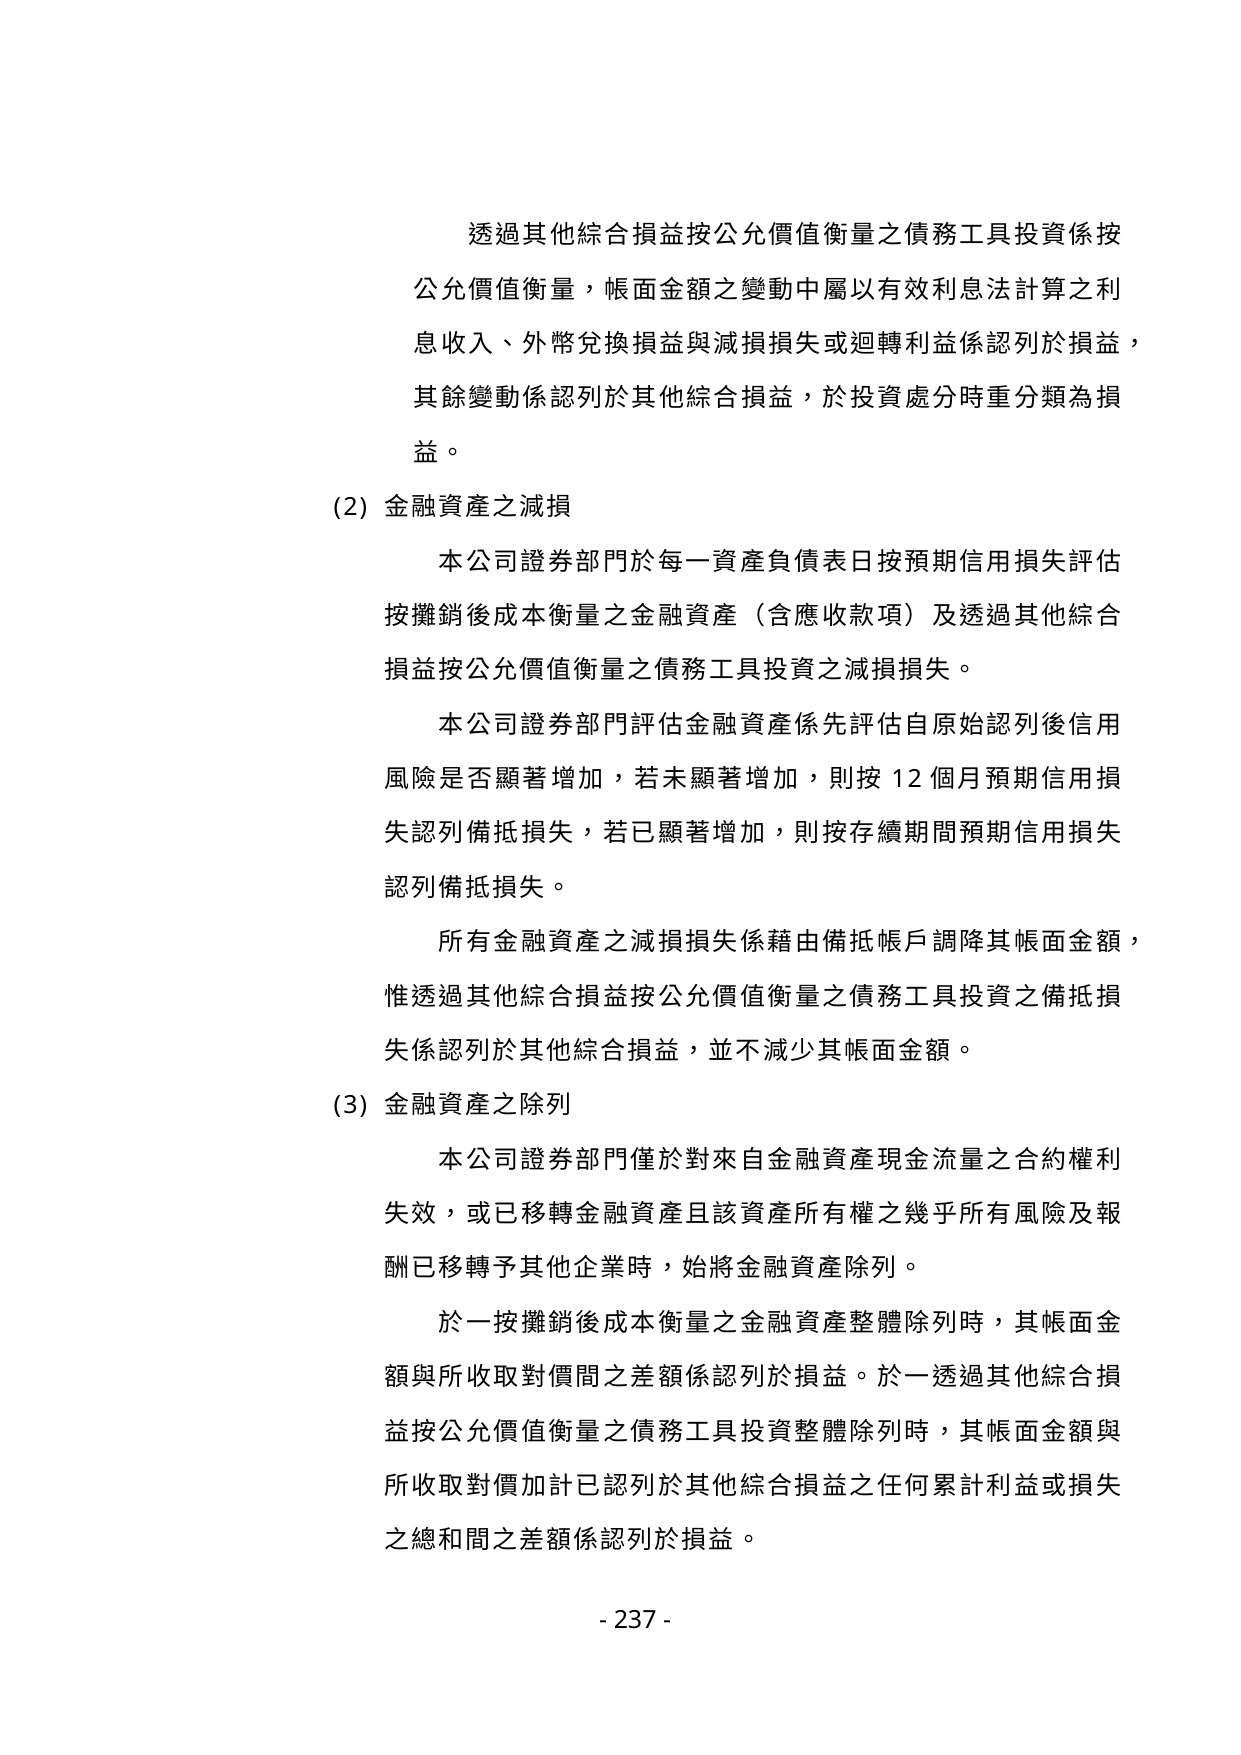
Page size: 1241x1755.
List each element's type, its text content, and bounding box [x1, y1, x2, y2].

text 透過其他綜合損益按公允價值衡量之債務工具投資係按公允價值衡量，帳面金額之變動中屬以有效利息法計算之利息收入、外幣兌換損益與減損損失或迴轉利益係認列於損益，其餘變動係認列於其他綜合損益，於投資處分時重分類為損益。 [413, 215, 1122, 468]
text 所有金融資產之減損損失係藉由備抵帳戶調降其帳面金額，惟透過其他綜合損益按公允價值衡量之債務工具投資之備抵損失係認列於其他綜合損益，並不減少其帳面金額。 [384, 922, 1122, 1067]
text 本公司證券部門評估金融資產係先評估自原始認列後信用風險是否顯著增加，若未顯著增加，則按12個月預期信用損失認列備抵損失，若已顯著增加，則按存續期間預期信用損失認列備抵損失。 [384, 704, 1122, 903]
text 本公司證券部門僅於對來自金融資產現金流量之合約權利失效，或已移轉金融資產且該資產所有權之幾乎所有風險及報酬已移轉予其他企業時，始將金融資產除列。 [384, 1139, 1122, 1284]
text (3) 金融資產之除列 [325, 1085, 1122, 1121]
text 於一按攤銷後成本衡量之金融資產整體除列時，其帳面金額與所收取對價間之差額係認列於損益。於一透過其他綜合損益按公允價值衡量之債務工具投資整體除列時，其帳面金額與所收取對價加計已認列於其他綜合損益之任何累計利益或損失之總和間之差額係認列於損益。 [384, 1302, 1122, 1556]
text (2) 金融資產之減損 [325, 487, 1122, 523]
text 本公司證券部門於每一資產負債表日按預期信用損失評估按攤銷後成本衡量之金融資產（含應收款項）及透過其他綜合損益按公允價值衡量之債務工具投資之減損損失。 [384, 541, 1122, 686]
